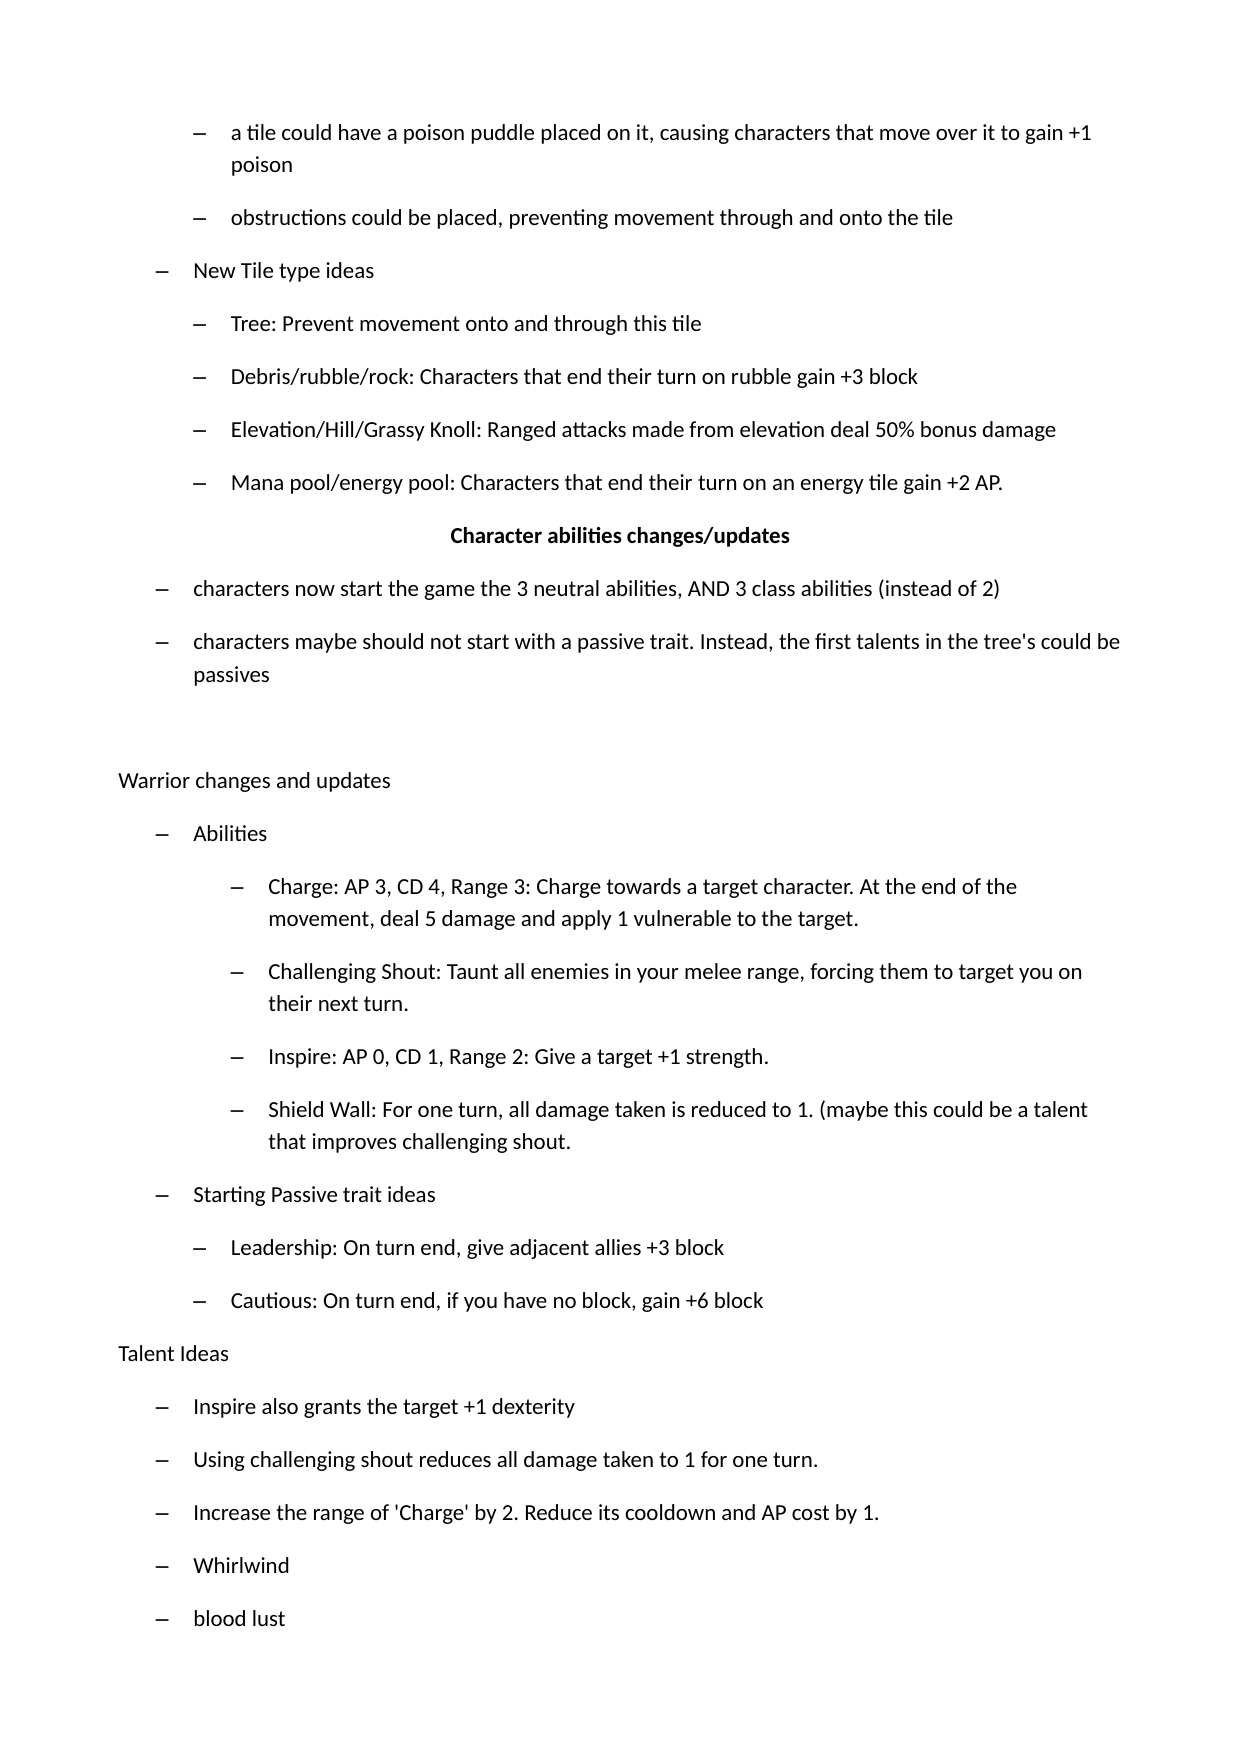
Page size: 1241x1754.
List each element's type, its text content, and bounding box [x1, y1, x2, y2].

list obstructions could be placed, preventing movement through and onto the tile [193, 203, 1122, 231]
list Elevation/Hill/Grassy Knoll: Ranged attacks made from elevation deal 50% bonus damage [193, 415, 1122, 443]
list a tile could have a poison puddle placed on it, causing characters that move over it to gain +1 poison [193, 118, 1122, 178]
list Challenging Shout: Taunt all enemies in your melee range, forcing them to target you on their next turn. [231, 957, 1122, 1017]
list characters maybe should not start with a passive trait. Instead, the first talents in the tree's could be passives [156, 627, 1122, 688]
list Abilities [156, 819, 1122, 847]
text Warrior changes and updates [118, 766, 1122, 794]
list Starting Passive trait ideas [156, 1180, 1122, 1208]
list New Tile type ideas [156, 256, 1122, 284]
text Character abilities changes/updates [118, 521, 1122, 549]
list Charge: AP 3, CD 4, Range 3: Charge towards a target character. At the end of the movement, deal 5 damage and apply 1 vulnerable to the target. [231, 872, 1122, 932]
list blood lust [156, 1604, 1122, 1633]
list characters now start the game the 3 neutral abilities, AND 3 class abilities (instead of 2) [156, 574, 1122, 602]
list Debris/rubble/rock: Characters that end their turn on rubble gain +3 block [193, 362, 1122, 390]
list Using challenging shout reduces all damage taken to 1 for one turn. [156, 1446, 1122, 1473]
list Mana pool/energy pool: Characters that end their turn on an energy tile gain +2 AP. [193, 468, 1122, 496]
list Leadership: On turn end, give adjacent allies +3 block [193, 1233, 1122, 1261]
list Inspire also grants the target +1 dexterity [156, 1392, 1122, 1421]
list Tree: Prevent movement onto and through this tile [193, 309, 1122, 337]
list Increase the range of 'Charge' by 2. Reduce its cooldown and AP cost by 1. [156, 1498, 1122, 1527]
list Inspire: AP 0, CD 1, Range 2: Give a target +1 strength. [231, 1042, 1122, 1070]
list Whirlwind [156, 1552, 1122, 1579]
list Shield Wall: For one turn, all damage taken is reduced to 1. (maybe this could be a talent that improves challenging shout. [231, 1095, 1122, 1155]
list Cautious: On turn end, if you have no block, gain +6 block [193, 1286, 1122, 1314]
text Talent Ideas [118, 1339, 1122, 1367]
